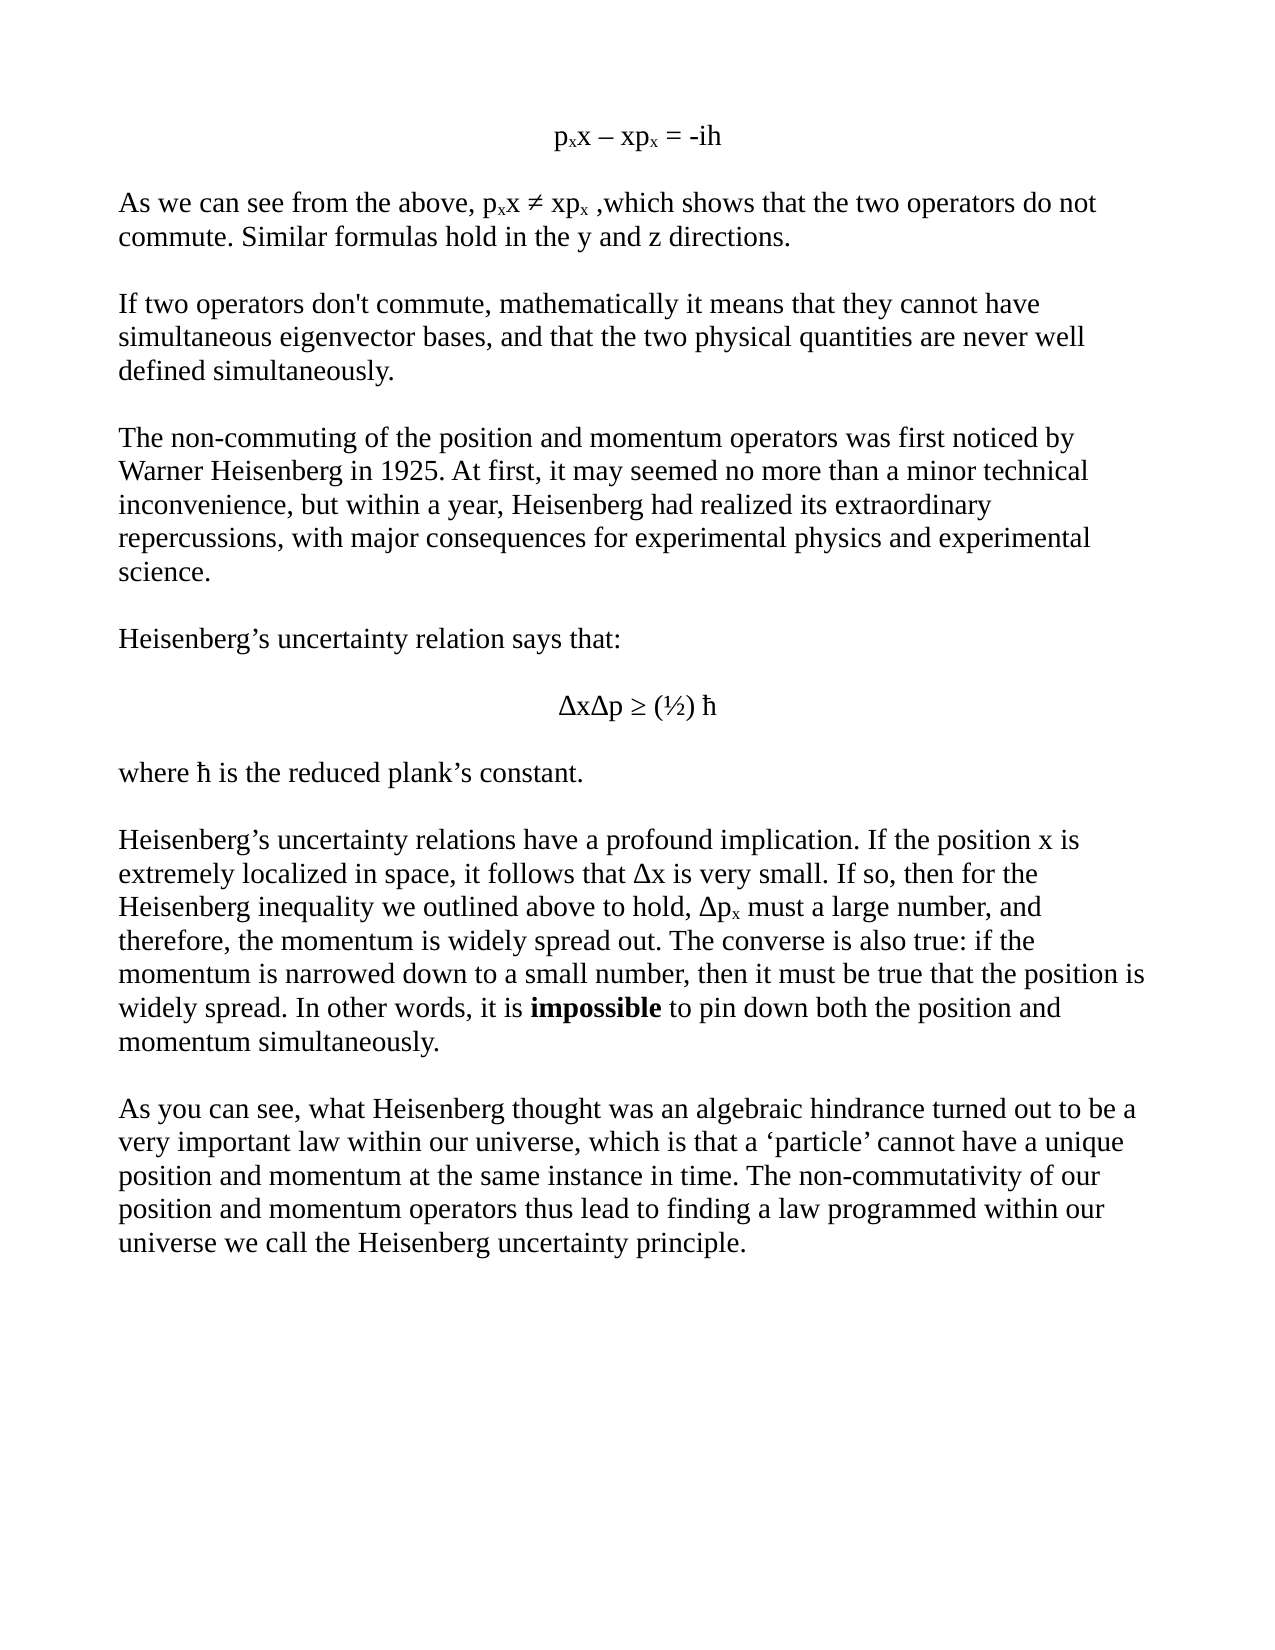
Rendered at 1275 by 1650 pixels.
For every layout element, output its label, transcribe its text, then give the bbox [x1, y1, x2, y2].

text Heisenberg’s uncertainty relations have a profound implication. If the position x is extremely localized in space, it follows that ∆x is very small. If so, then for the Heisenberg inequality we outlined above to hold, ∆px must a large number, and therefore, the momentum is widely spread out. The converse is also true: if the momentum is narrowed down to a small number, then it must be true that the position is widely spread. In other words, it is impossible to pin down both the position and momentum simultaneously. [118, 822, 1157, 1057]
text As you can see, what Heisenberg thought was an algebraic hindrance turned out to be a very important law within our universe, which is that a ‘particle’ cannot have a unique position and momentum at the same instance in time. The non-commutativity of our position and momentum operators thus lead to finding a law programmed within our universe we call the Heisenberg uncertainty principle. [118, 1091, 1157, 1258]
text As we can see from the above, pxx ≠ xpx ,which shows that the two operators do not commute. Similar formulas hold in the y and z directions. [118, 185, 1157, 252]
text If two operators don't commute, mathematically it means that they cannot have simultaneous eigenvector bases, and that the two physical quantities are never well defined simultaneously. [118, 286, 1157, 386]
text Heisenberg’s uncertainty relation says that: [118, 621, 1157, 655]
text where ħ is the reduced plank’s constant. [118, 755, 1157, 789]
text The non-commuting of the position and momentum operators was first noticed by Warner Heisenberg in 1925. At first, it may seemed no more than a minor technical inconvenience, but within a year, Heisenberg had realized its extraordinary repercussions, with major consequences for experimental physics and experimental science. [118, 420, 1157, 588]
text pxx – xpx = -ih [118, 118, 1157, 152]
text ∆x∆p ≥ (½) ħ [118, 688, 1157, 722]
